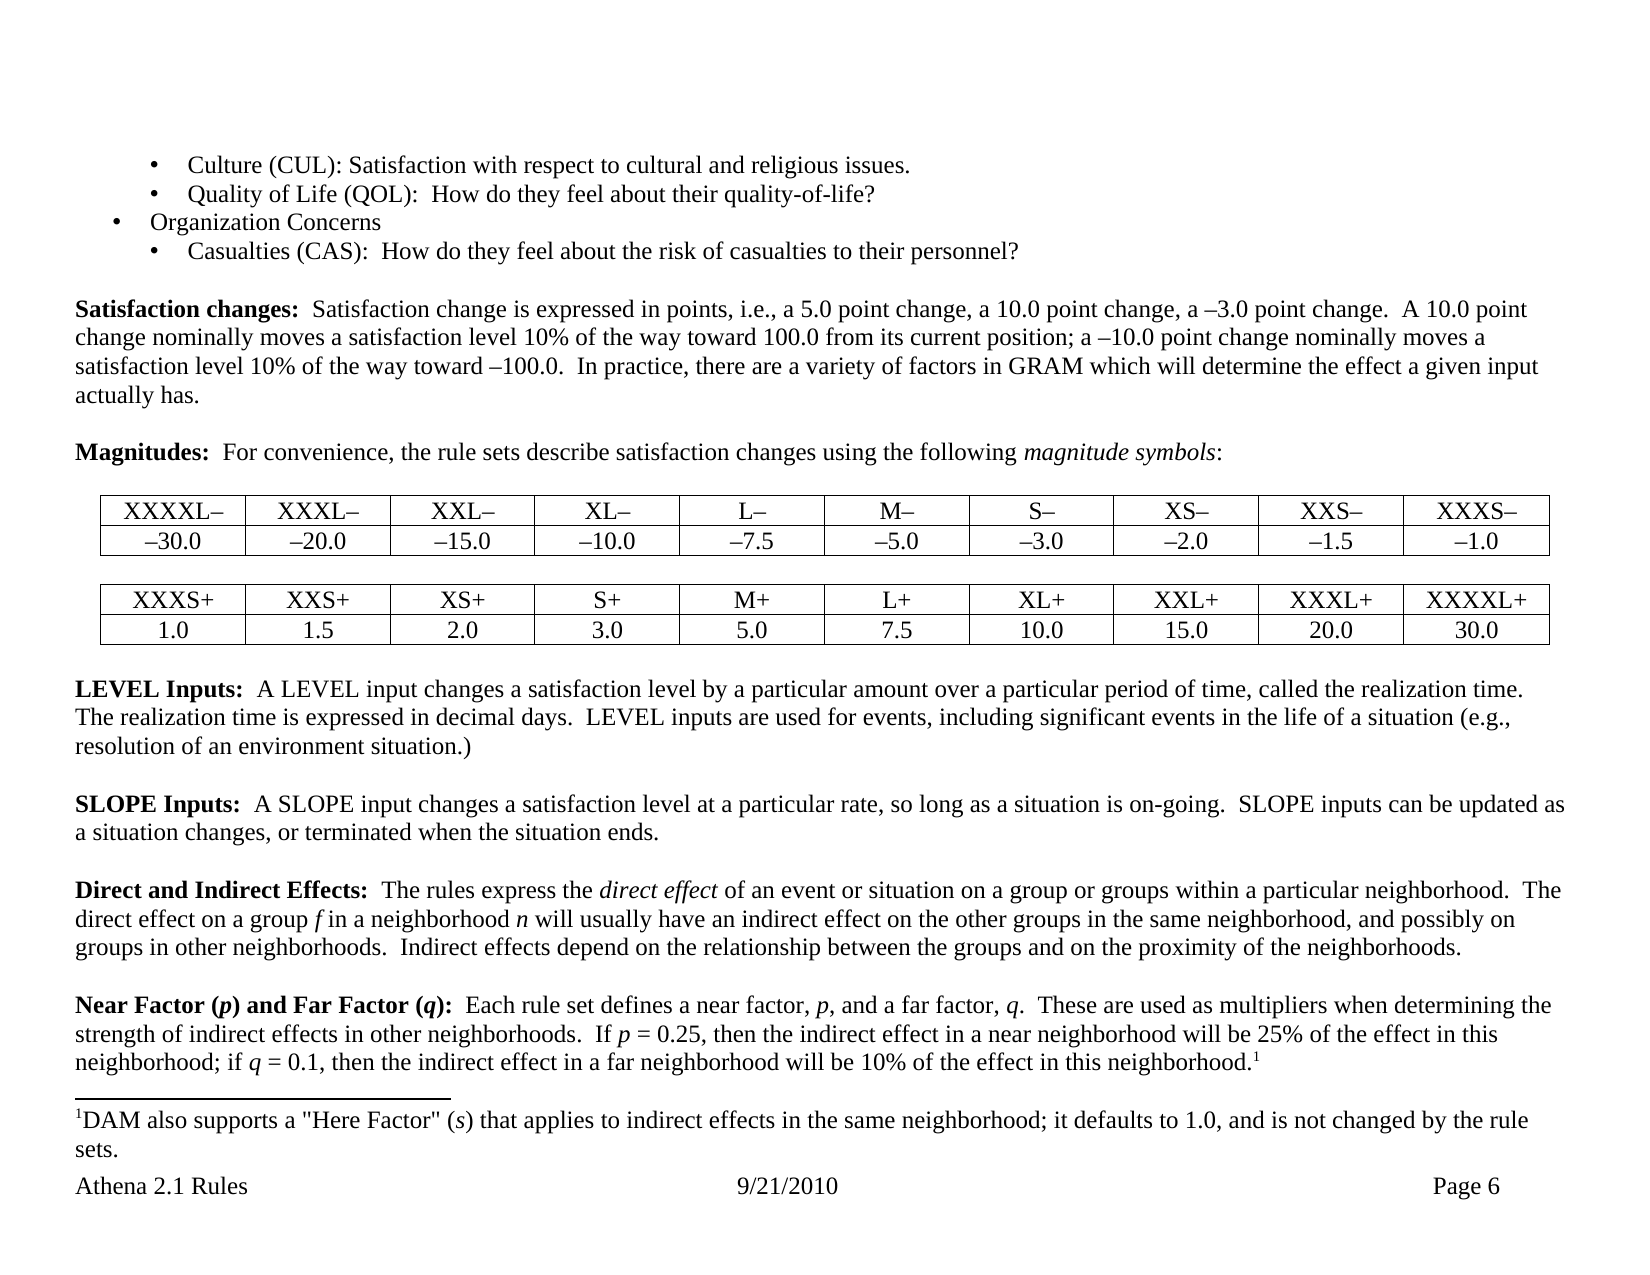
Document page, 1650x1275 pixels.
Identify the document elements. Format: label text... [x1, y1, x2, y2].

table_cell –5.0 [825, 526, 969, 554]
text Direct and Indirect Effects: The rules express the direct effect of an event or situation on a group or groups within a particular neighborhood. The direct effect on a group f in a neighborhood n will usually have an indirect effect on the other groups in the same neighborhood, and possibly on groups in other neighborhoods. Indirect effects depend on the relationship between the groups and on the proximity of the neighborhoods. [75, 875, 1575, 961]
table_cell 20.0 [1259, 615, 1403, 644]
table_header XXXL+ [1259, 585, 1403, 614]
table_header M– [825, 496, 969, 525]
text DAM also supports a "Here Factor" (s) that applies to indirect effects in the same neighborhood; it defaults to 1.0, and is not changed by the rule sets. [75, 1105, 1575, 1162]
table_cell –3.0 [970, 526, 1113, 554]
text Magnitudes: For convenience, the rule sets describe satisfaction changes using the following magnitude symbols: [75, 437, 1575, 466]
table_header XXS+ [246, 585, 390, 614]
text SLOPE Inputs: A SLOPE input changes a satisfaction level at a particular rate, so long as a situation is on-going. SLOPE inputs can be updated as a situation changes, or terminated when the situation ends. [75, 789, 1575, 846]
table_header L+ [825, 585, 969, 614]
table_header XXXL– [246, 496, 390, 525]
table_header XS+ [391, 585, 534, 614]
table_header S+ [535, 585, 679, 614]
table_header L– [680, 496, 824, 525]
table_cell –10.0 [535, 526, 679, 554]
list Casualties (CAS): How do they feel about the risk of casualties to their personnel? [150, 236, 1575, 265]
table_cell –15.0 [391, 526, 534, 554]
table_cell 2.0 [391, 615, 534, 644]
text LEVEL Inputs: A LEVEL input changes a satisfaction level by a particular amount over a particular period of time, called the realization time. The realization time is expressed in decimal days. LEVEL inputs are used for events, including significant events in the life of a situation (e.g., resolution of an environment situation.) [75, 674, 1575, 760]
table_header XXXS– [1404, 496, 1549, 525]
list Organization Concerns [112, 207, 1575, 236]
table_cell –1.5 [1259, 526, 1403, 554]
table_cell –1.0 [1404, 526, 1549, 554]
table_header XXL– [391, 496, 534, 525]
text Satisfaction changes: Satisfaction change is expressed in points, i.e., a 5.0 point change, a 10.0 point change, a –3.0 point change. A 10.0 point change nominally moves a satisfaction level 10% of the way toward 100.0 from its current position; a –10.0 point change nominally moves a satisfaction level 10% of the way toward –100.0. In practice, there are a variety of factors in GRAM which will determine the effect a given input actually has. [75, 294, 1575, 409]
table_cell 10.0 [970, 615, 1113, 644]
table_cell –2.0 [1114, 526, 1258, 554]
table_header S– [970, 496, 1113, 525]
list Culture (CUL): Satisfaction with respect to cultural and religious issues. [150, 150, 1575, 179]
table_cell 3.0 [535, 615, 679, 644]
table_header M+ [680, 585, 824, 614]
list Quality of Life (QOL): How do they feel about their quality-of-life? [150, 179, 1575, 207]
table_header XL– [535, 496, 679, 525]
table_cell –7.5 [680, 526, 824, 554]
table_cell 5.0 [680, 615, 824, 644]
table_header XXXS+ [101, 585, 245, 614]
table_header XXXXL– [101, 496, 245, 525]
table_header XL+ [970, 585, 1113, 614]
table_cell 30.0 [1404, 615, 1549, 644]
table_header XS– [1114, 496, 1258, 525]
table_cell 7.5 [825, 615, 969, 644]
table_cell –30.0 [101, 526, 245, 554]
table_cell 15.0 [1114, 615, 1258, 644]
table_header XXS– [1259, 496, 1403, 525]
table_cell 1.5 [246, 615, 390, 644]
table_cell –20.0 [246, 526, 390, 554]
table_header XXXXL+ [1404, 585, 1549, 614]
table_header XXL+ [1114, 585, 1258, 614]
table_cell 1.0 [101, 615, 245, 644]
text Near Factor (p) and Far Factor (q): Each rule set defines a near factor, p, and a far factor, q. These are used as multipliers when determining the strength of indirect effects in other neighborhoods. If p = 0.25, then the indirect effect in a near neighborhood will be 25% of the effect in this neighborhood; if q = 0.1, then the indirect effect in a far neighborhood will be 10% of the effect in this neighborhood. [75, 990, 1575, 1076]
